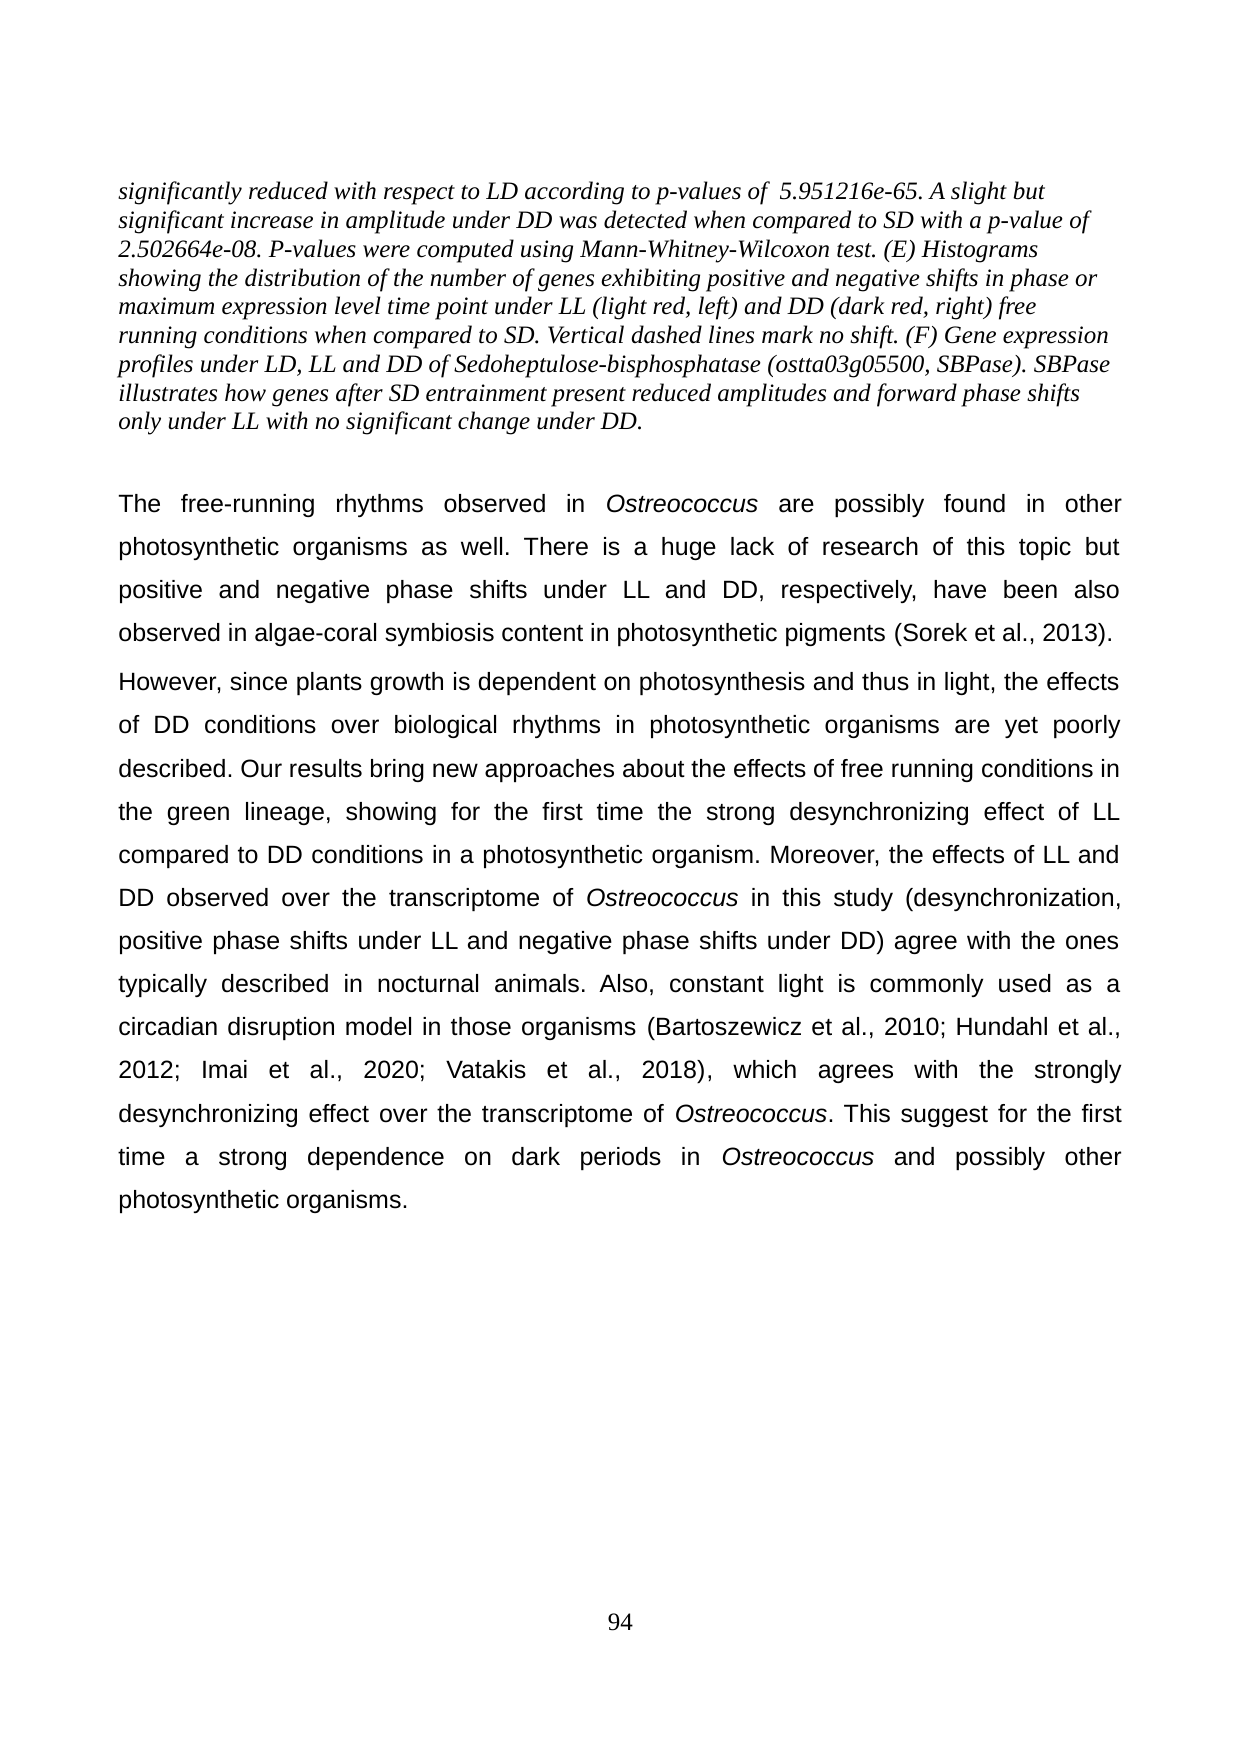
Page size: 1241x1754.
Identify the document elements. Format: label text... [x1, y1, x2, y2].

text significantly reduced with respect to LD according to p-values of 5.951216e-65. A slight but significant increase in amplitude under DD was detected when compared to SD with a p-value of 2.502664e-08. P-values were computed using Mann-Whitney-Wilcoxon test. (E) Histograms showing the distribution of the number of genes exhibiting positive and negative shifts in phase or maximum expression level time point under LL (light red, left) and DD (dark red, right) free running conditions when compared to SD. Vertical dashed lines mark no shift. (F) Gene expression profiles under LD, LL and DD of Sedoheptulose-bisphosphatase (ostta03g05500, SBPase). SBPase illustrates how genes after SD entrainment present reduced amplitudes and forward phase shifts only under LL with no significant change under DD. [118, 176, 1122, 435]
text However, since plants growth is dependent on photosynthesis and thus in light, the effects of DD conditions over biological rhythms in photosynthetic organisms are yet poorly described. Our results bring new approaches about the effects of free running conditions in the green lineage, showing for the first time the strong desynchronizing effect of LL compared to DD conditions in a photosynthetic organism. Moreover, the effects of LL and DD observed over the transcriptome of Ostreococcus in this study (desynchronization, positive phase shifts under LL and negative phase shifts under DD) agree with the ones typically described in nocturnal animals. Also, constant light is commonly used as a circadian disruption model in those organisms (Bartoszewicz et al., 2010; Hundahl et al., 2012; Imai et al., 2020; Vatakis et al., 2018)⁠, which agrees with the strongly desynchronizing effect over the transcriptome of Ostreococcus. This suggest for the first time a strong dependence on dark periods in Ostreococcus and possibly other photosynthetic organisms. [118, 667, 1122, 1214]
text The free-running rhythms observed in Ostreococcus are possibly found in other photosynthetic organisms as well. There is a huge lack of research of this topic but positive and negative phase shifts under LL and DD, respectively, have been also observed in algae-coral symbiosis content in photosynthetic pigments (Sorek et al., 2013)⁠. [118, 489, 1122, 647]
